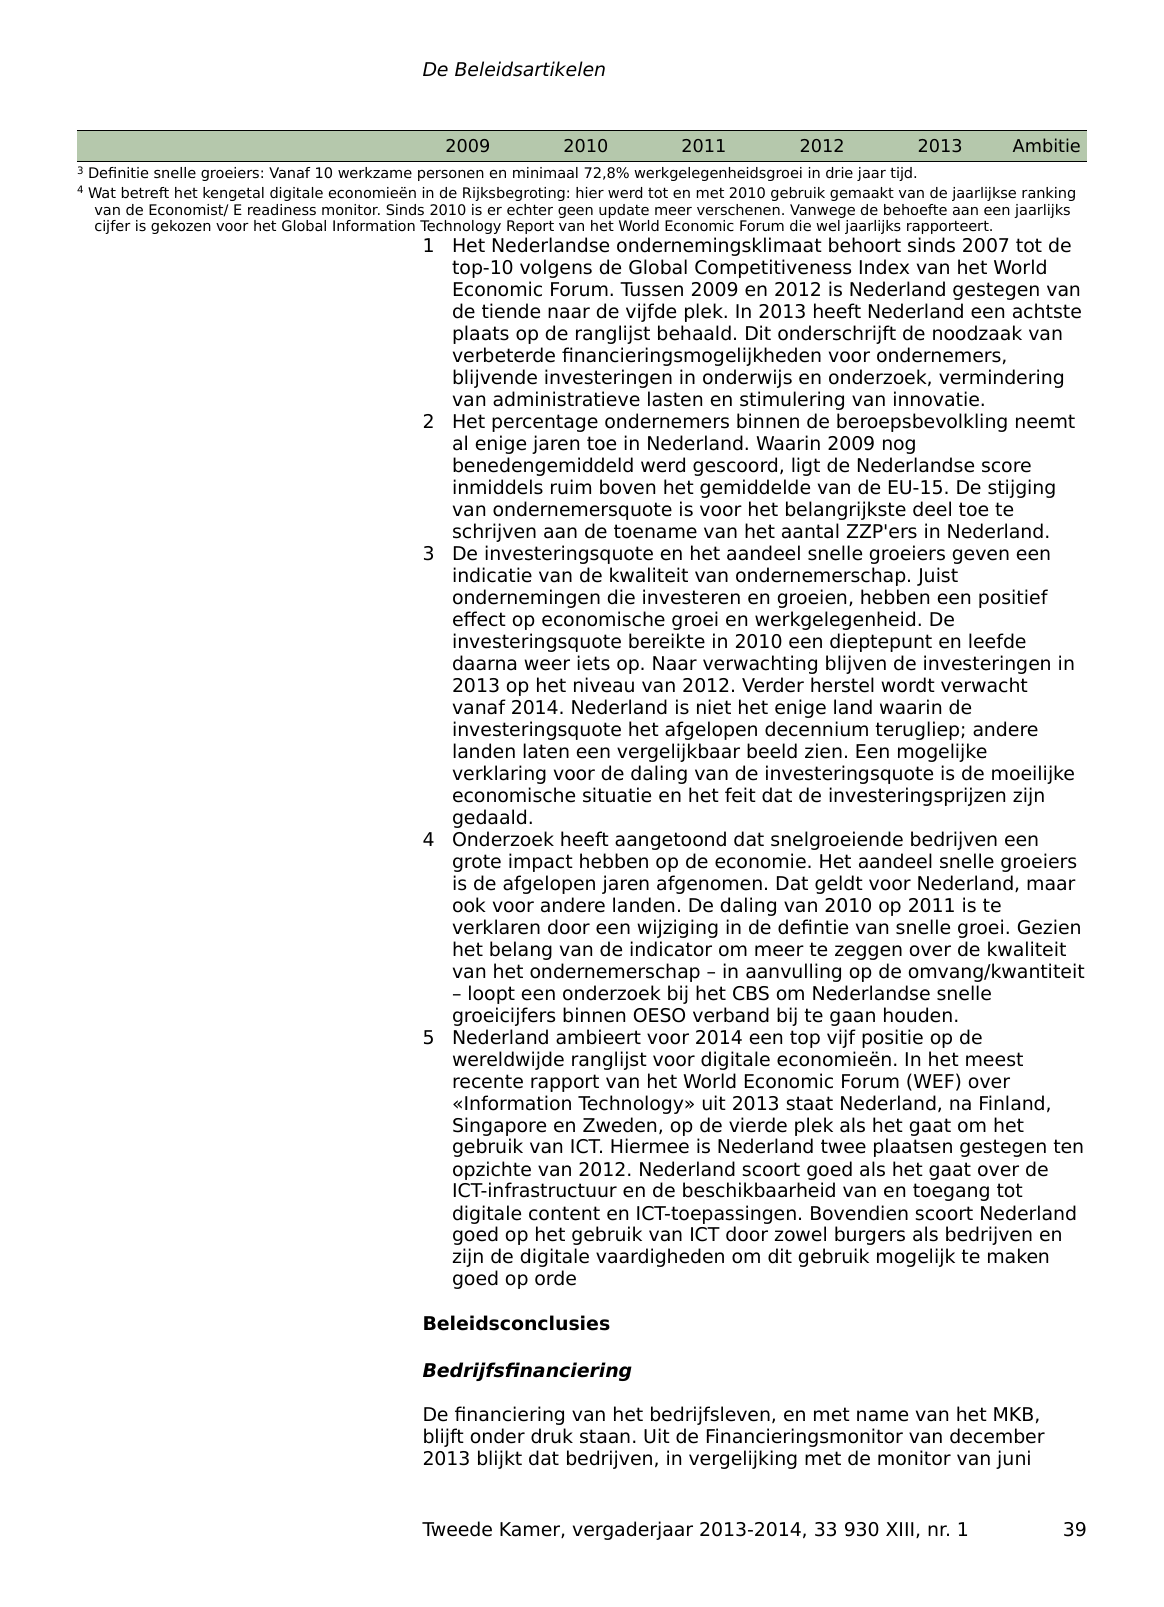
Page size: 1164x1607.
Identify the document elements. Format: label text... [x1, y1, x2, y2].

text De financiering van het bedrijfsleven, en met name van het MKB, blijft onder druk staan. Uit de Financieringsmonitor van december 2013 blijkt dat bedrijven, in vergelijking met de monitor van juni [422, 1404, 1087, 1469]
text 1 Het Nederlandse ondernemingsklimaat behoort sinds 2007 tot de top-10 volgens de Global Competitiveness Index van het World Economic Forum. Tussen 2009 en 2012 is Nederland gestegen van de tiende naar de vijfde plek. In 2013 heeft Nederland een achtste plaats op de ranglijst behaald. Dit onderschrijft de noodzaak van verbeterde financieringsmogelijkheden voor ondernemers, blijvende investeringen in onderwijs en onderzoek, vermindering van administratieve lasten en stimulering van innovatie. [422, 235, 1087, 411]
table_header Ambitie [969, 131, 1087, 161]
table_header 2010 [496, 131, 614, 161]
text 2 Het percentage ondernemers binnen de beroepsbevolkling neemt al enige jaren toe in Nederland. Waarin 2009 nog benedengemiddeld werd gescoord, ligt de Nederlandse score inmiddels ruim boven het gemiddelde van de EU-15. De stijging van ondernemersquote is voor het belangrijkste deel toe te schrijven aan de toename van het aantal ZZP'ers in Nederland. [422, 411, 1087, 543]
table_header 2011 [614, 131, 732, 161]
table_cell 3 Definitie snelle groeiers: Vanaf 10 werkzame personen en minimaal 72,8% werkgelegenheidsgroei in drie jaar tijd. 4 Wat betreft het kengetal digitale economieën in de Rijksbegroting: hier werd tot en met 2010 gebruik gemaakt van de jaarlijkse ranking van de Economist/ E readiness monitor. Sinds 2010 is er echter geen update meer verschenen. Vanwege de behoefte aan een jaarlijks cijfer is gekozen voor het Global Information Technology Report van het World Economic Forum die wel jaarlijks rapporteert. [77, 162, 1087, 235]
table_header [77, 131, 378, 161]
table_header 2013 [850, 131, 968, 161]
table_header 2009 [378, 131, 496, 161]
subtitle Bedrijfsfinanciering [422, 1359, 1087, 1381]
table_header 2012 [732, 131, 850, 161]
subtitle Beleidsconclusies [422, 1312, 1087, 1334]
text 3 De investeringsquote en het aandeel snelle groeiers geven een indicatie van de kwaliteit van ondernemerschap. Juist ondernemingen die investeren en groeien, hebben een positief effect op economische groei en werkgelegenheid. De investeringsquote bereikte in 2010 een dieptepunt en leefde daarna weer iets op. Naar verwachting blijven de investeringen in 2013 op het niveau van 2012. Verder herstel wordt verwacht vanaf 2014. Nederland is niet het enige land waarin de investeringsquote het afgelopen decennium terugliep; andere landen laten een vergelijkbaar beeld zien. Een mogelijke verklaring voor de daling van de investeringsquote is de moeilijke economische situatie en het feit dat de investeringsprijzen zijn gedaald. [422, 543, 1087, 829]
text 5 Nederland ambieert voor 2014 een top vijf positie op de wereldwijde ranglijst voor digitale economieën. In het meest recente rapport van het World Economic Forum (WEF) over «Information Technology» uit 2013 staat Nederland, na Finland, Singapore en Zweden, op de vierde plek als het gaat om het gebruik van ICT. Hiermee is Nederland twee plaatsen gestegen ten opzichte van 2012. Nederland scoort goed als het gaat over de ICT-infrastructuur en de beschikbaarheid van en toegang tot digitale content en ICT-toepassingen. Bovendien scoort Nederland goed op het gebruik van ICT door zowel burgers als bedrijven en zijn de digitale vaardigheden om dit gebruik mogelijk te maken goed op orde [422, 1027, 1087, 1290]
text 4 Onderzoek heeft aangetoond dat snelgroeiende bedrijven een grote impact hebben op de economie. Het aandeel snelle groeiers is de afgelopen jaren afgenomen. Dat geldt voor Nederland, maar ook voor andere landen. De daling van 2010 op 2011 is te verklaren door een wijziging in de defintie van snelle groei. Gezien het belang van de indicator om meer te zeggen over de kwaliteit van het ondernemerschap – in aanvulling op de omvang/kwantiteit – loopt een onderzoek bij het CBS om Nederlandse snelle groeicijfers binnen OESO verband bij te gaan houden. [422, 829, 1087, 1027]
